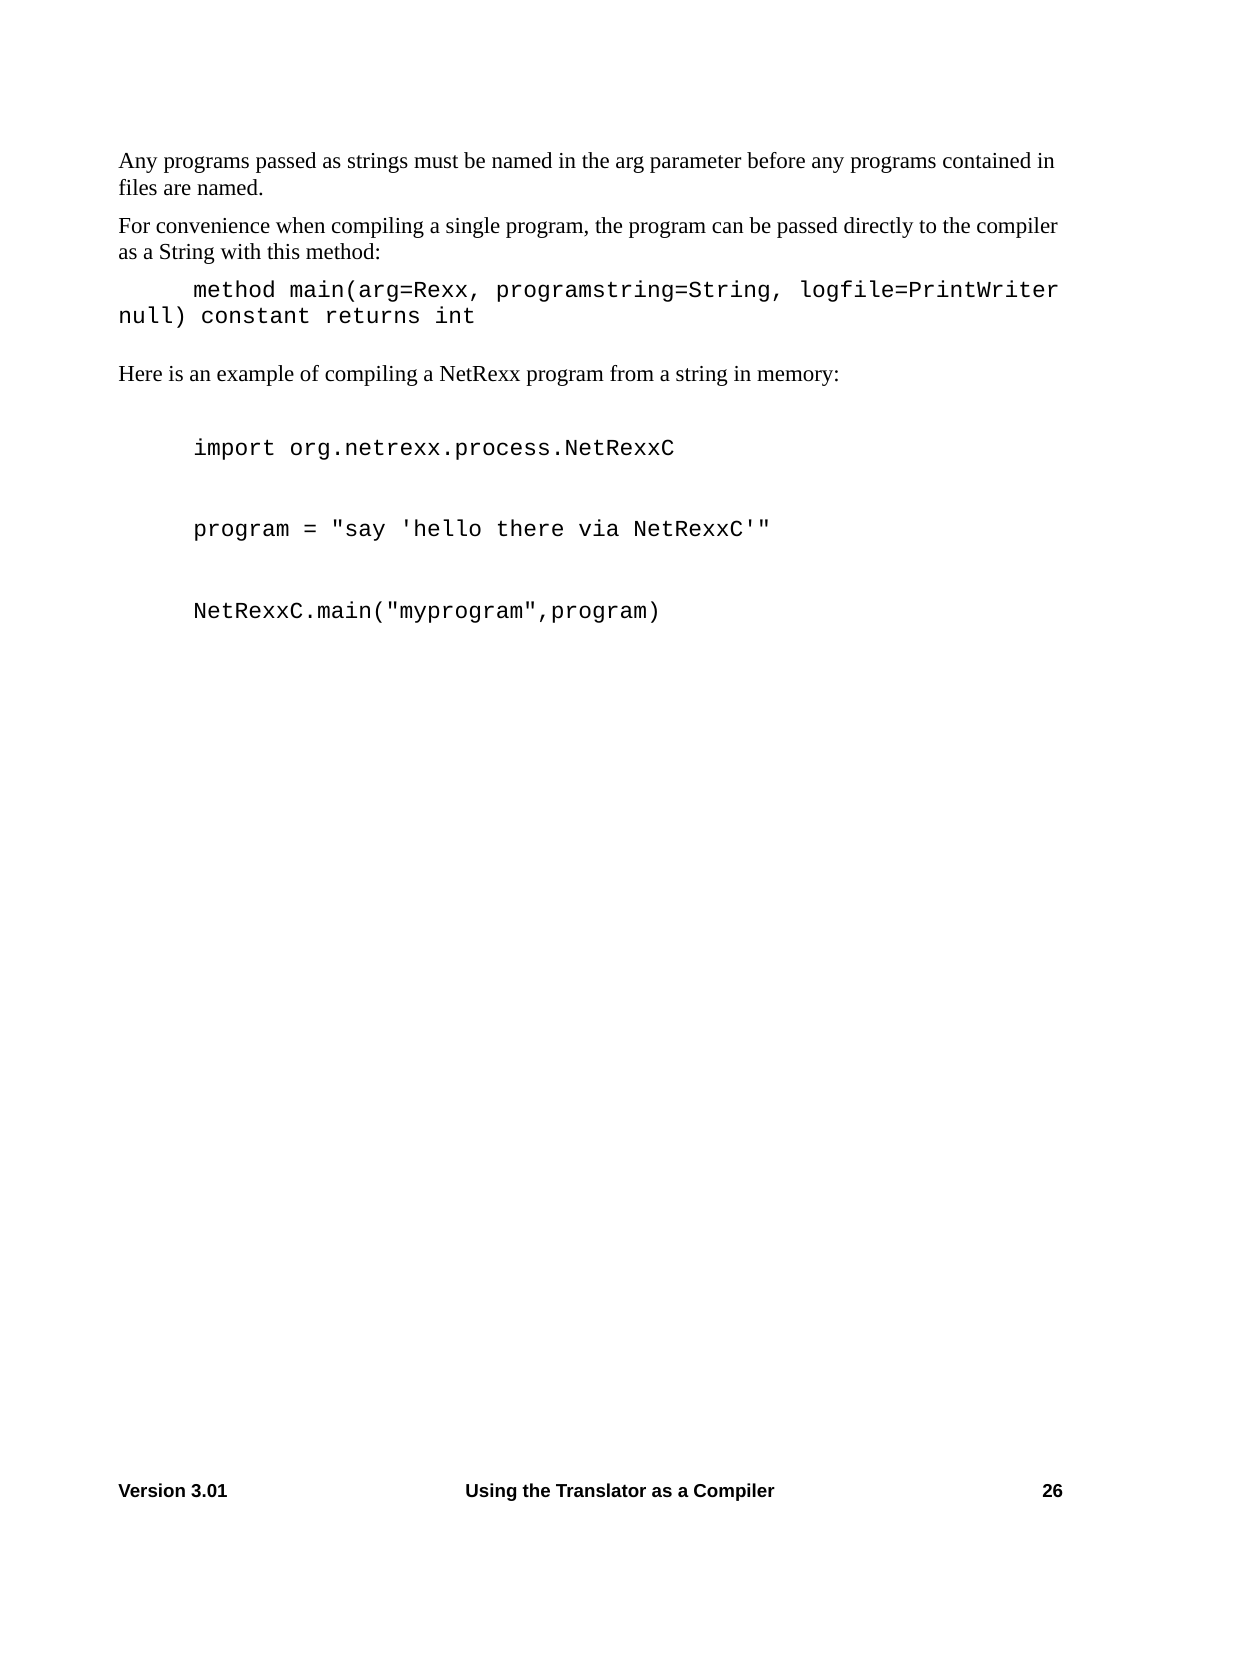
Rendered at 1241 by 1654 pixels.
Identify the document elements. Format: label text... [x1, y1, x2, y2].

text NetRexxC.main("myprogram",program) [193, 573, 1063, 625]
text For convenience when compiling a single program, the program can be passed directly to the compiler as a String with this method: [118, 212, 1063, 265]
text import org.netrexx.process.NetRexxC [193, 436, 1063, 462]
text method main(arg=Rexx, programstring=String, logfile=PrintWriter null) constant returns int [118, 277, 1063, 331]
text Any programs passed as strings must be named in the arg parameter before any programs contained in files are named. [118, 148, 1063, 200]
text program = "say 'hello there via NetRexxC'" [193, 492, 1063, 544]
text Here is an example of compiling a NetRexx program from a string in memory: [118, 360, 1063, 387]
